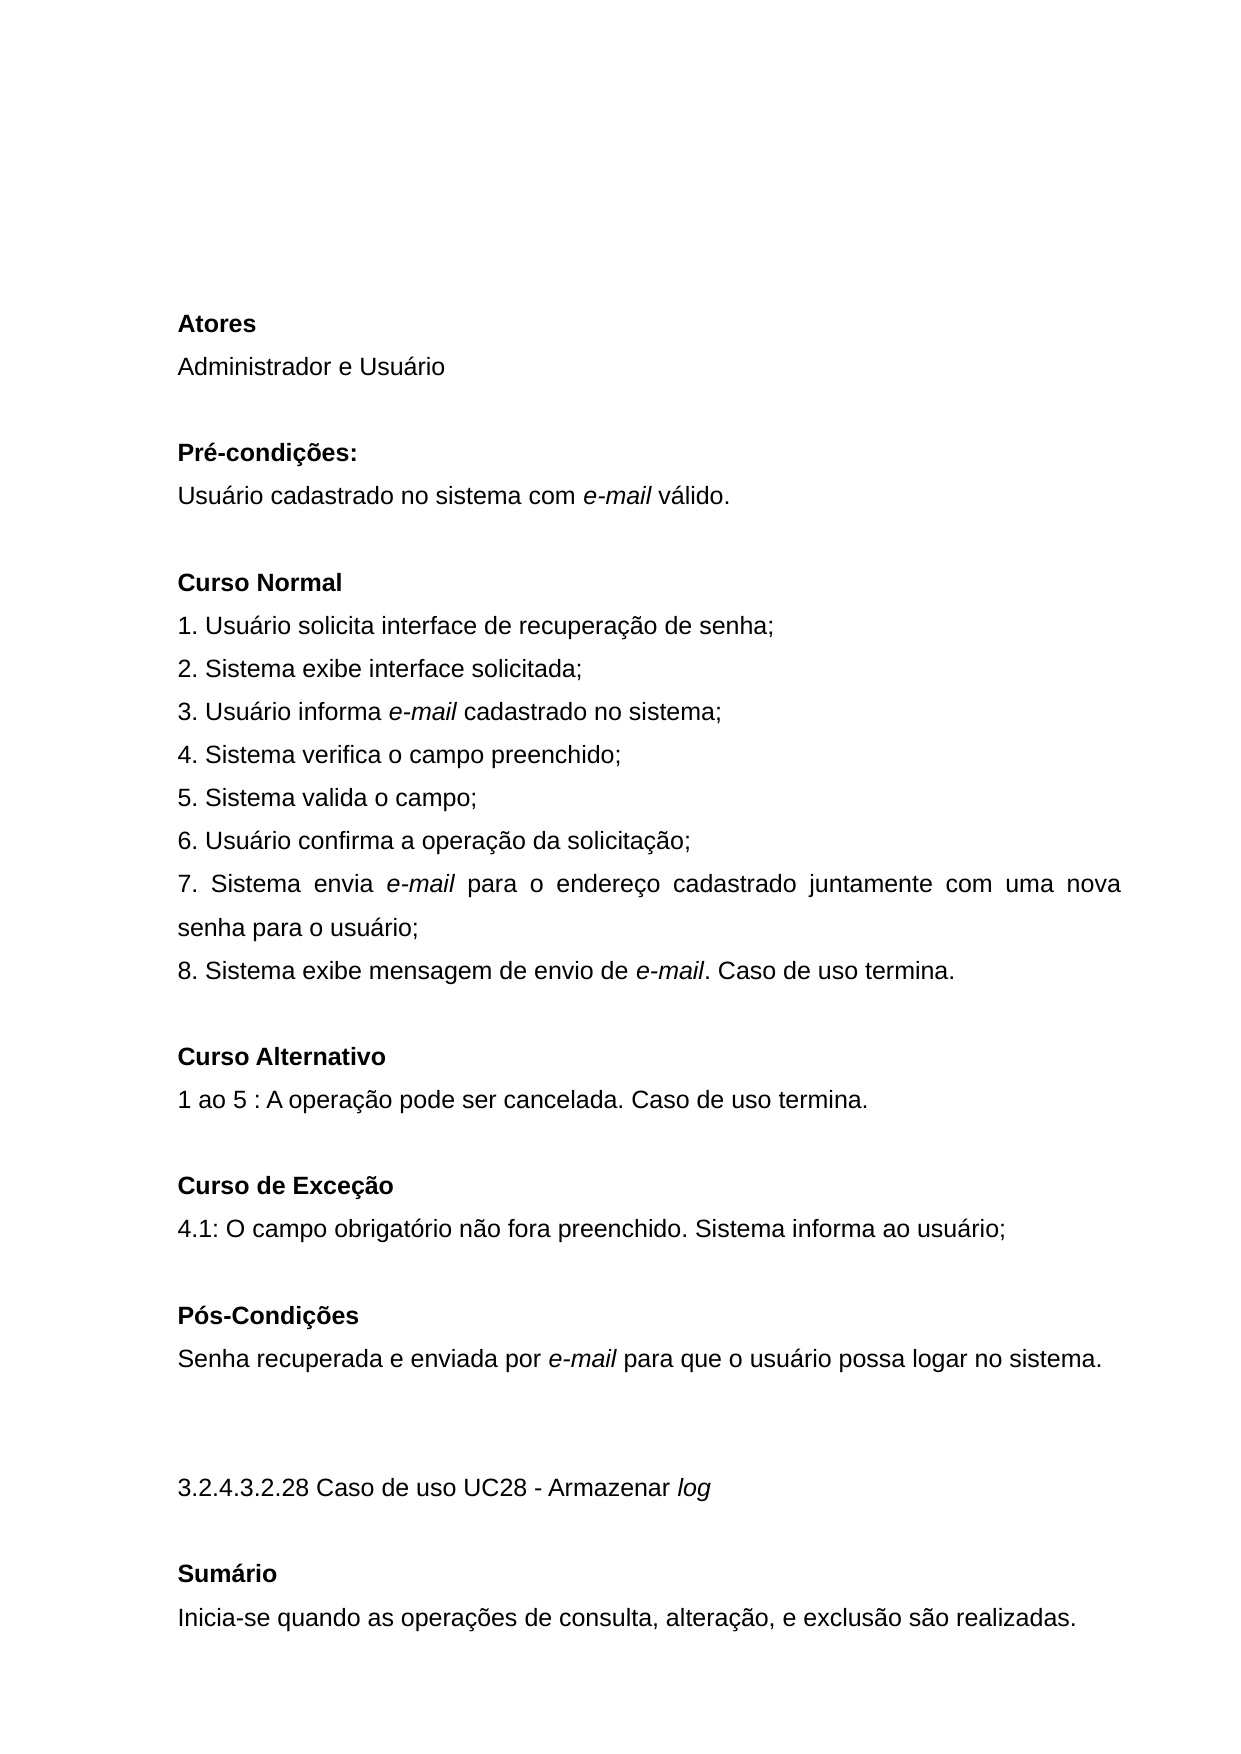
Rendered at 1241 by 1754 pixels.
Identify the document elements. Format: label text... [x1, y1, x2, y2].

text Administrador e Usuário [177, 352, 1122, 381]
text Senha recuperada e enviada por e-mail para que o usuário possa logar no sistema. [177, 1344, 1122, 1373]
text 3. Usuário informa e-mail cadastrado no sistema; [177, 697, 1122, 726]
text 3.2.4.3.2.28 Caso de uso UC28 - Armazenar log [177, 1473, 1122, 1502]
text 1 ao 5 : A operação pode ser cancelada. Caso de uso termina. [177, 1085, 1122, 1114]
text 1. Usuário solicita interface de recuperação de senha; [177, 611, 1122, 639]
text 5. Sistema valida o campo; [177, 783, 1122, 812]
text 2. Sistema exibe interface solicitada; [177, 654, 1122, 683]
text Usuário cadastrado no sistema com e-mail válido. [177, 481, 1122, 510]
text Pré-condições: [177, 438, 1122, 467]
text 4.1: O campo obrigatório não fora preenchido. Sistema informa ao usuário; [177, 1214, 1122, 1243]
text Atores [177, 309, 1122, 338]
text 7. Sistema envia e-mail para o endereço cadastrado juntamente com uma nova senha para o usuário; [177, 869, 1122, 941]
text Curso Normal [177, 568, 1122, 596]
text Pós-Condições [177, 1301, 1122, 1329]
text Curso Alternativo [177, 1042, 1122, 1071]
text Curso de Exceção [177, 1171, 1122, 1200]
text 8. Sistema exibe mensagem de envio de e-mail. Caso de uso termina. [177, 956, 1122, 984]
text 4. Sistema verifica o campo preenchido; [177, 740, 1122, 769]
text Sumário [177, 1559, 1122, 1588]
text Inicia-se quando as operações de consulta, alteração, e exclusão são realizadas. [177, 1603, 1122, 1631]
text 6. Usuário confirma a operação da solicitação; [177, 826, 1122, 855]
